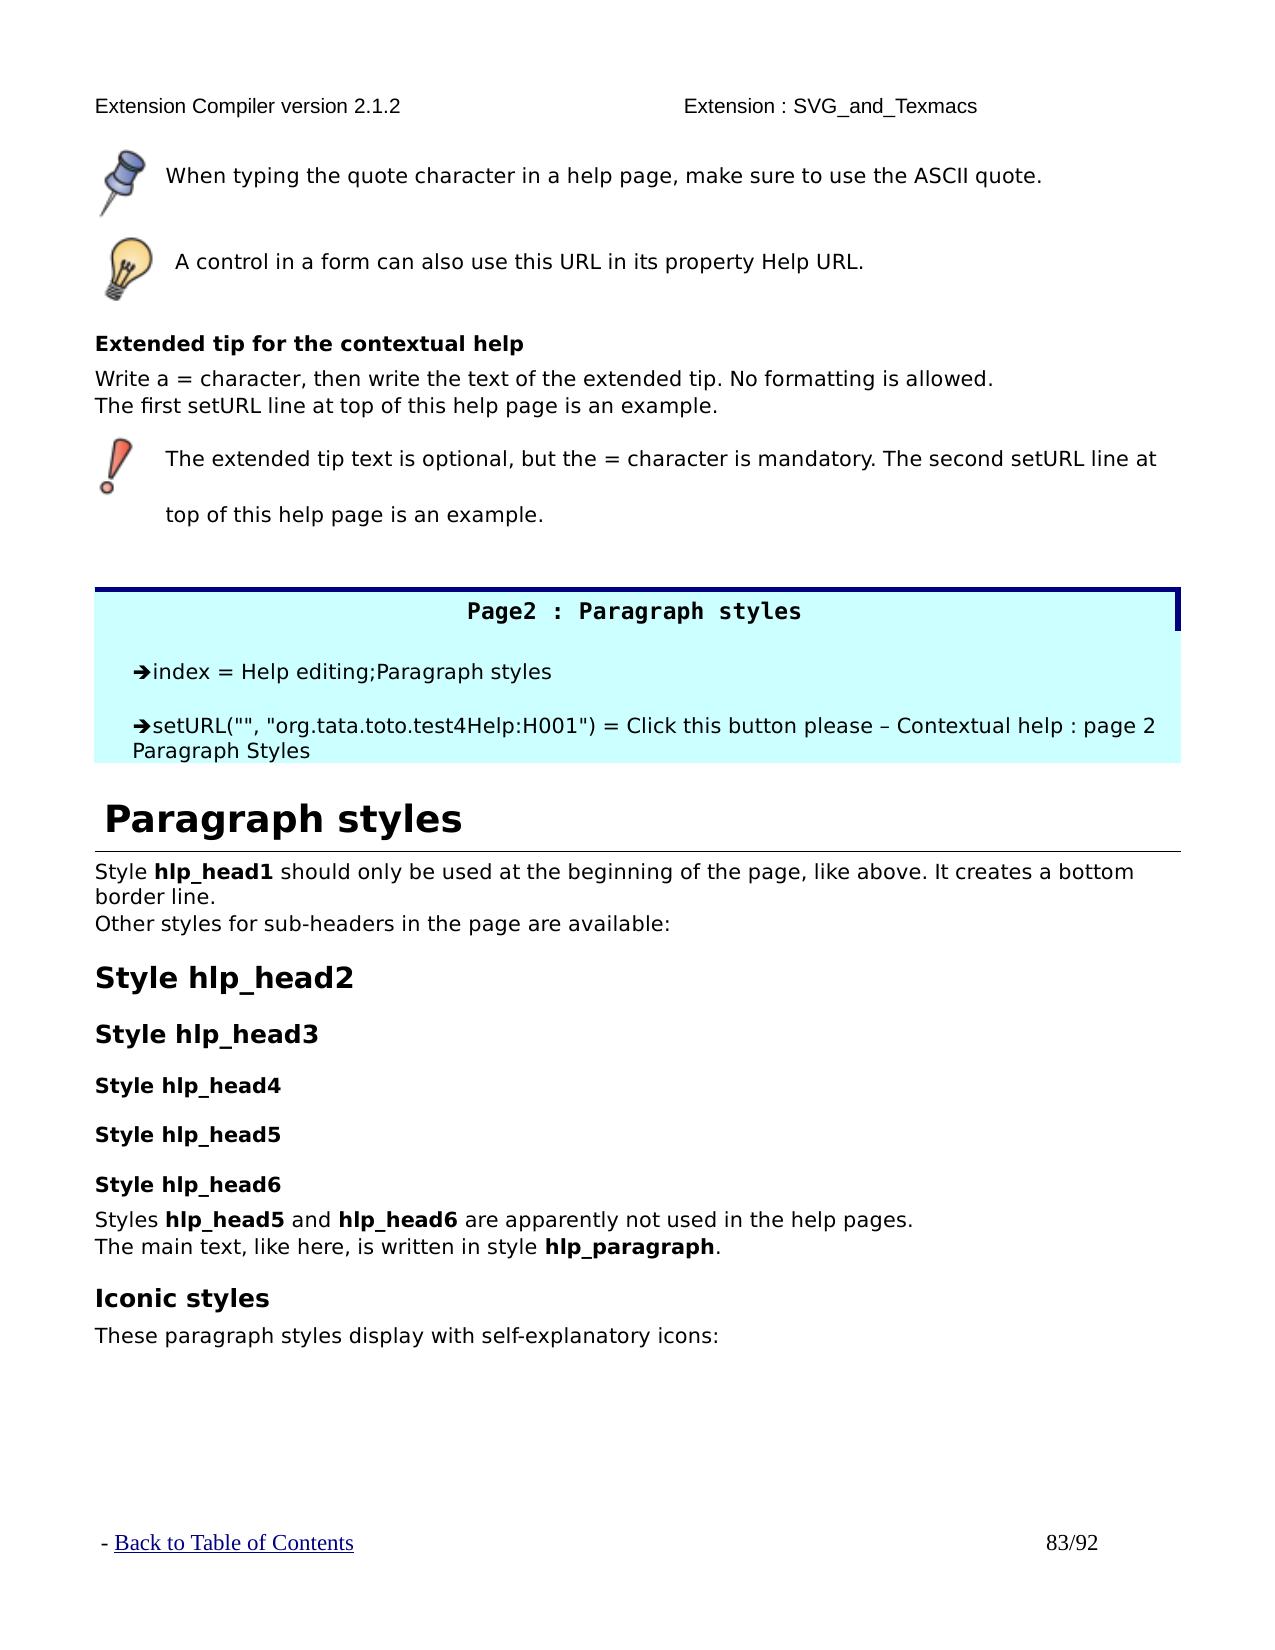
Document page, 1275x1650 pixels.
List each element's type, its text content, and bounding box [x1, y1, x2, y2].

text Extended tip for the contextual help [94, 331, 1181, 356]
picture [95, 148, 151, 220]
list index = Help editing;Paragraph styles [94, 660, 1181, 684]
list setURL("", "org.tata.toto.test4Help:H001") = Click this button please – Contextual help : page 2 Paragraph Styles [94, 714, 1181, 763]
text Style hlp_head1 should only be used at the beginning of the page, like above. It creates a bottom border line. [94, 860, 1181, 909]
text Page2 : Paragraph styles [94, 588, 1175, 631]
text Style hlp_head3 [94, 1020, 1181, 1049]
text Style hlp_head6 [94, 1172, 1181, 1197]
text Style hlp_head4 [94, 1074, 1181, 1098]
text Other styles for sub-headers in the page are available: [94, 912, 1181, 937]
text These paragraph styles display with self-explanatory icons: [94, 1324, 1181, 1348]
picture [95, 233, 163, 306]
text The first setURL line at top of this help page is an example. [94, 394, 1181, 418]
text Style hlp_head2 [94, 961, 1181, 995]
text Write a = character, then write the text of the extended tip. No formatting is allowed. [94, 367, 1181, 391]
picture [95, 431, 138, 502]
list A control in a form can also use this URL in its property Help URL. [94, 247, 1181, 279]
text Styles hlp_head5 and hlp_head6 are apparently not used in the help pages. [94, 1208, 1181, 1232]
text The main text, like here, is written in style hlp_paragraph. [94, 1235, 1181, 1259]
list The extended tip text is optional, but the = character is mandatory. The second setURL line at top of this help page is an example. [94, 430, 1181, 527]
list When typing the quote character in a help page, make sure to use the ASCII quote. [94, 162, 1181, 194]
text Style hlp_head5 [94, 1123, 1181, 1148]
text Paragraph styles [94, 788, 1181, 851]
text Iconic styles [94, 1284, 1181, 1313]
